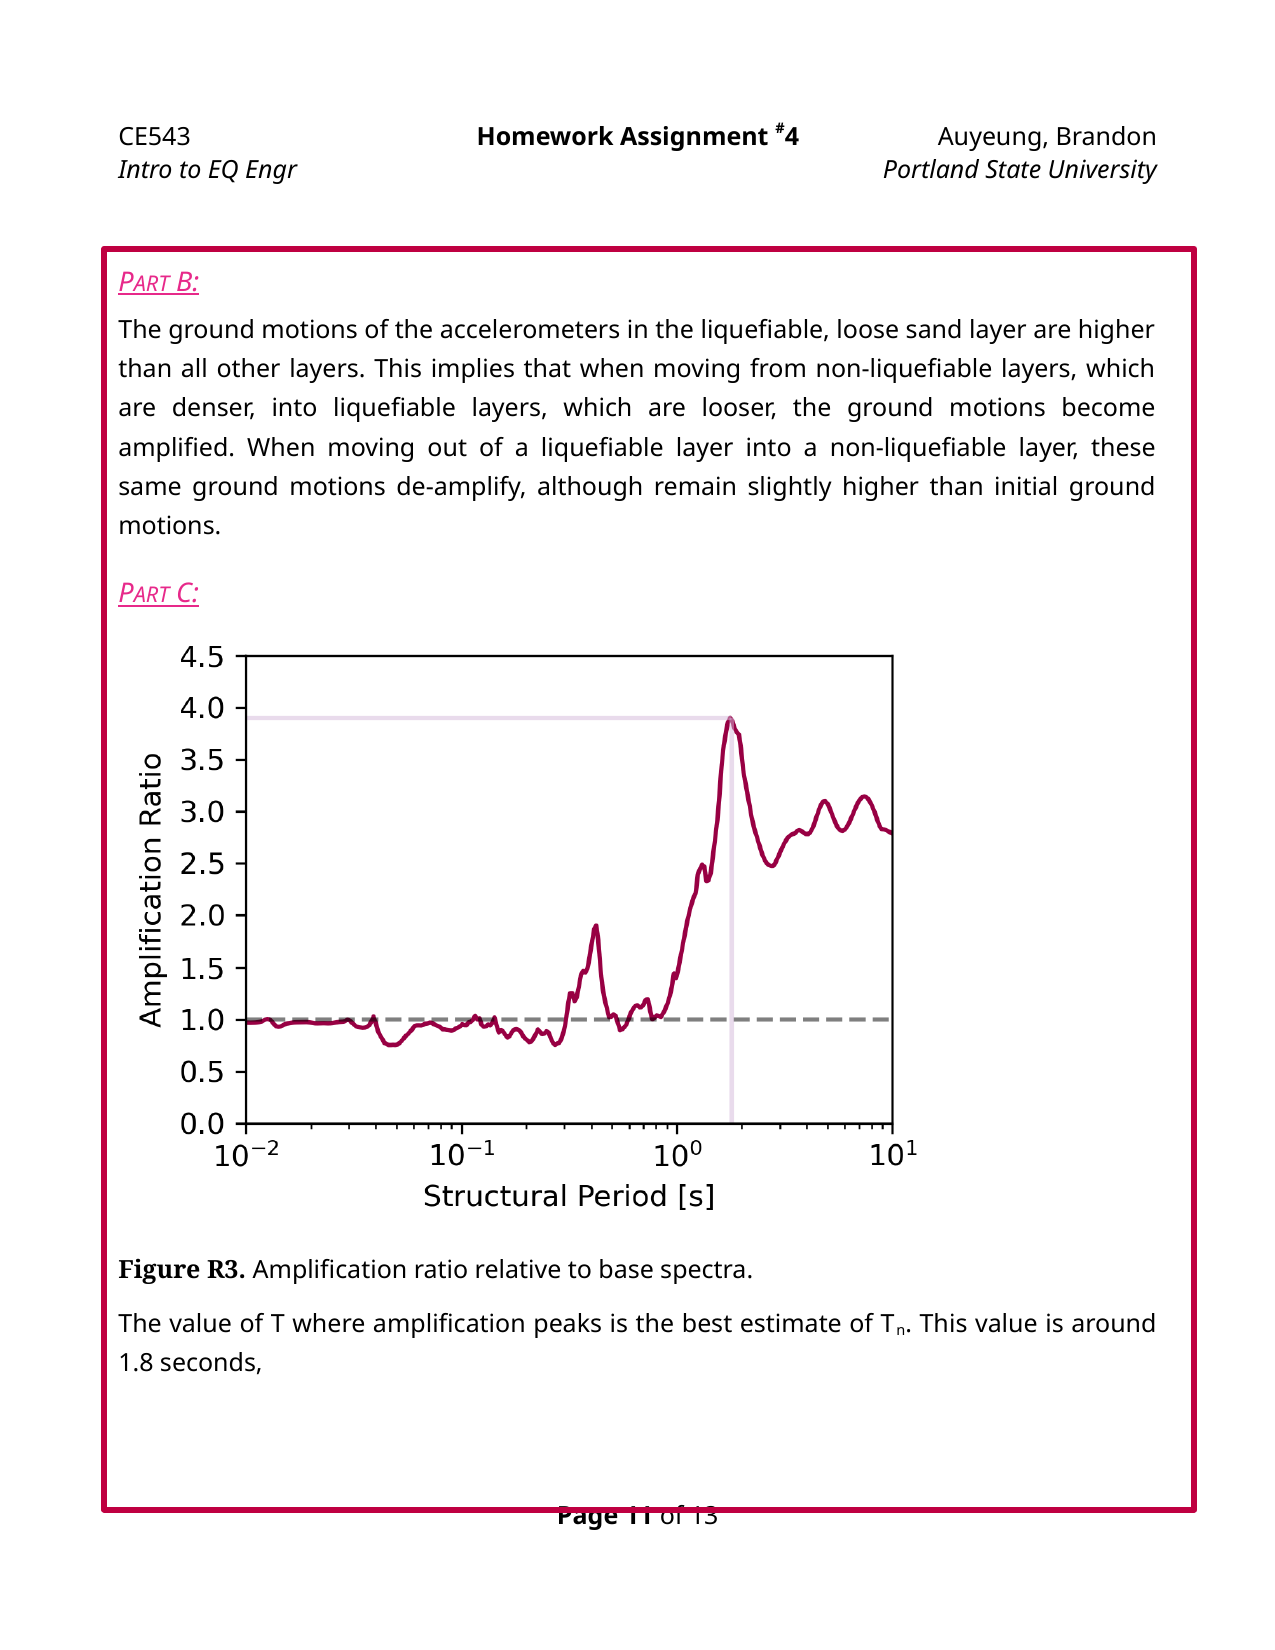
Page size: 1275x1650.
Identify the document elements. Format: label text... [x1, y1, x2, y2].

subtitle Part C: [118, 574, 1157, 611]
text The value of T where amplification peaks is the best estimate of Tn. This value is around 1.8 seconds, [118, 1306, 1157, 1379]
picture [118, 623, 938, 1233]
text Figure R3. Amplification ratio relative to base spectra. [118, 1252, 1157, 1286]
text The ground motions of the accelerometers in the liquefiable, loose sand layer are higher than all other layers. This implies that when moving from non-liquefiable layers, which are denser, into liquefiable layers, which are looser, the ground motions become amplified. When moving out of a liquefiable layer into a non-liquefiable layer, these same ground motions de-amplify, although remain slightly higher than initial ground motions. [118, 312, 1157, 542]
subtitle Part B: [118, 262, 1157, 299]
